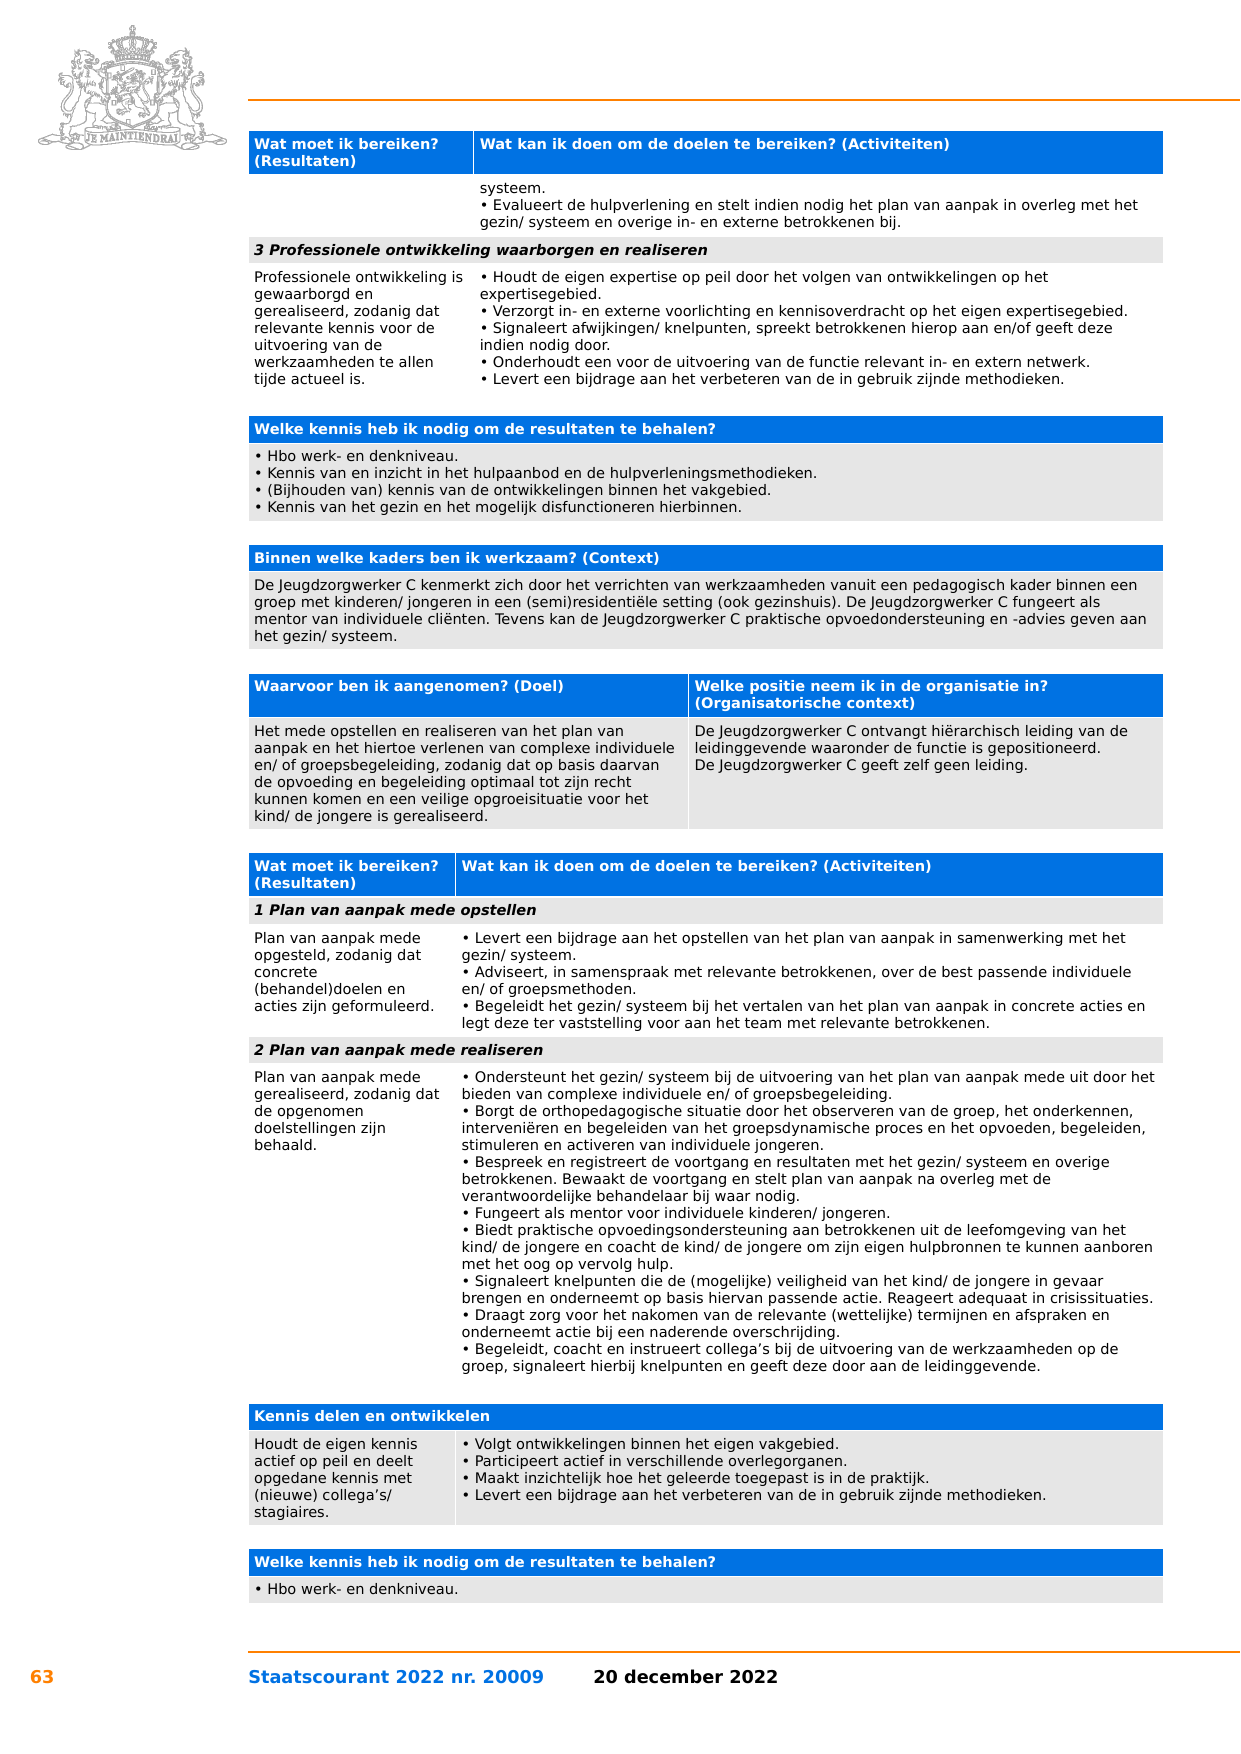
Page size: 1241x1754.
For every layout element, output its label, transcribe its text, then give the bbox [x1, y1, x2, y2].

table_header Kennis delen en ontwikkelen [249, 1404, 1163, 1430]
table_header Wat moet ik bereiken? (Resultaten) [249, 131, 473, 174]
table_cell Plan van aanpak mede opgesteld, zodanig dat concrete (behandel)doelen en acties zijn geformuleerd. [249, 925, 455, 1036]
table_cell Professionele ontwikkeling is gewaarborgd en gerealiseerd, zodanig dat relevante kennis voor de uitvoering van de werkzaamheden te allen tijde actueel is. [249, 264, 473, 392]
table_header Binnen welke kaders ben ik werkzaam? (Context) [249, 545, 1163, 571]
table_cell De Jeugdzorgwerker C ontvangt hiërarchisch leiding van de leidinggevende waaronder de functie is gepositioneerd. De Jeugdzorgwerker C geeft zelf geen leiding. [689, 718, 1163, 829]
table_header Waarvoor ben ik aangenomen? (Doel) [249, 674, 688, 717]
table_cell Plan van aanpak mede gerealiseerd, zodanig dat de opgenomen doelstellingen zijn behaald. [249, 1065, 455, 1379]
table_header Wat kan ik doen om de doelen te bereiken? (Activiteiten) [474, 131, 1163, 174]
table_cell • Levert een bijdrage aan het opstellen van het plan van aanpak in samenwerking met het gezin/ systeem. • Adviseert, in samenspraak met relevante betrokkenen, over de best passende individuele en/ of groepsmethoden. • Begeleidt het gezin/ systeem bij het vertalen van het plan van aanpak in concrete acties en legt deze ter vaststelling voor aan het team met relevante betrokkenen. [456, 925, 1163, 1036]
table_header Welke positie neem ik in de organisatie in? (Organisatorische context) [689, 674, 1163, 717]
table_cell 2 Plan van aanpak mede realiseren [249, 1037, 1163, 1063]
table_cell 1 Plan van aanpak mede opstellen [249, 898, 1163, 924]
table_cell • Hbo werk- en denkniveau. • Kennis van en inzicht in het hulpaanbod en de hulpverleningsmethodieken. • (Bijhouden van) kennis van de ontwikkelingen binnen het vakgebied. • Kennis van het gezin en het mogelijk disfunctioneren hierbinnen. [249, 444, 1163, 521]
table_header Wat kan ik doen om de doelen te bereiken? (Activiteiten) [456, 853, 1163, 896]
table_cell [249, 175, 473, 236]
table_cell Houdt de eigen kennis actief op peil en deelt opgedane kennis met (nieuwe) collega’s/ stagiaires. [249, 1431, 455, 1525]
table_header Wat moet ik bereiken? (Resultaten) [249, 853, 455, 896]
table_cell • Volgt ontwikkelingen binnen het eigen vakgebied. • Participeert actief in verschillende overlegorganen. • Maakt inzichtelijk hoe het geleerde toegepast is in de praktijk. • Levert een bijdrage aan het verbeteren van de in gebruik zijnde methodieken. [456, 1431, 1163, 1525]
table_cell • Ondersteunt het gezin/ systeem bij de uitvoering van het plan van aanpak mede uit door het bieden van complexe individuele en/ of groepsbegeleiding. • Borgt de orthopedagogische situatie door het observeren van de groep, het onderkennen, interveniëren en begeleiden van het groepsdynamische proces en het opvoeden, begeleiden, stimuleren en activeren van individuele jongeren. • Bespreek en registreert de voortgang en resultaten met het gezin/ systeem en overige betrokkenen. Bewaakt de voortgang en stelt plan van aanpak na overleg met de verantwoordelijke behandelaar bij waar nodig. • Fungeert als mentor voor individuele kinderen/ jongeren. • Biedt praktische opvoedingsondersteuning aan betrokkenen uit de leefomgeving van het kind/ de jongere en coacht de kind/ de jongere om zijn eigen hulpbronnen te kunnen aanboren met het oog op vervolg hulp. • Signaleert knelpunten die de (mogelijke) veiligheid van het kind/ de jongere in gevaar brengen en onderneemt op basis hiervan passende actie. Reageert adequaat in crisissituaties. • Draagt zorg voor het nakomen van de relevante (wettelijke) termijnen en afspraken en onderneemt actie bij een naderende overschrijding. • Begeleidt, coacht en instrueert collega’s bij de uitvoering van de werkzaamheden op de groep, signaleert hierbij knelpunten en geeft deze door aan de leidinggevende. [456, 1065, 1163, 1379]
table_cell systeem. • Evalueert de hulpverlening en stelt indien nodig het plan van aanpak in overleg met het gezin/ systeem en overige in- en externe betrokkenen bij. [474, 175, 1163, 236]
table_cell 3 Professionele ontwikkeling waarborgen en realiseren [249, 237, 1163, 263]
table_header Welke kennis heb ik nodig om de resultaten te behalen? [249, 416, 1163, 443]
table_header Welke kennis heb ik nodig om de resultaten te behalen? [249, 1549, 1163, 1576]
picture [38, 25, 227, 150]
table_cell Het mede opstellen en realiseren van het plan van aanpak en het hiertoe verlenen van complexe individuele en/ of groepsbegeleiding, zodanig dat op basis daarvan de opvoeding en begeleiding optimaal tot zijn recht kunnen komen en een veilige opgroeisituatie voor het kind/ de jongere is gerealiseerd. [249, 718, 688, 829]
table_cell • Houdt de eigen expertise op peil door het volgen van ontwikkelingen op het expertisegebied. • Verzorgt in- en externe voorlichting en kennisoverdracht op het eigen expertisegebied. • Signaleert afwijkingen/ knelpunten, spreekt betrokkenen hierop aan en/of geeft deze indien nodig door. • Onderhoudt een voor de uitvoering van de functie relevant in- en extern netwerk. • Levert een bijdrage aan het verbeteren van de in gebruik zijnde methodieken. [474, 264, 1163, 392]
table_cell De Jeugdzorgwerker C kenmerkt zich door het verrichten van werkzaamheden vanuit een pedagogisch kader binnen een groep met kinderen/ jongeren in een (semi)residentiële setting (ook gezinshuis). De Jeugdzorgwerker C fungeert als mentor van individuele cliënten. Tevens kan de Jeugdzorgwerker C praktische opvoedondersteuning en -advies geven aan het gezin/ systeem. [249, 572, 1163, 649]
table_cell • Hbo werk- en denkniveau. [249, 1577, 1163, 1603]
